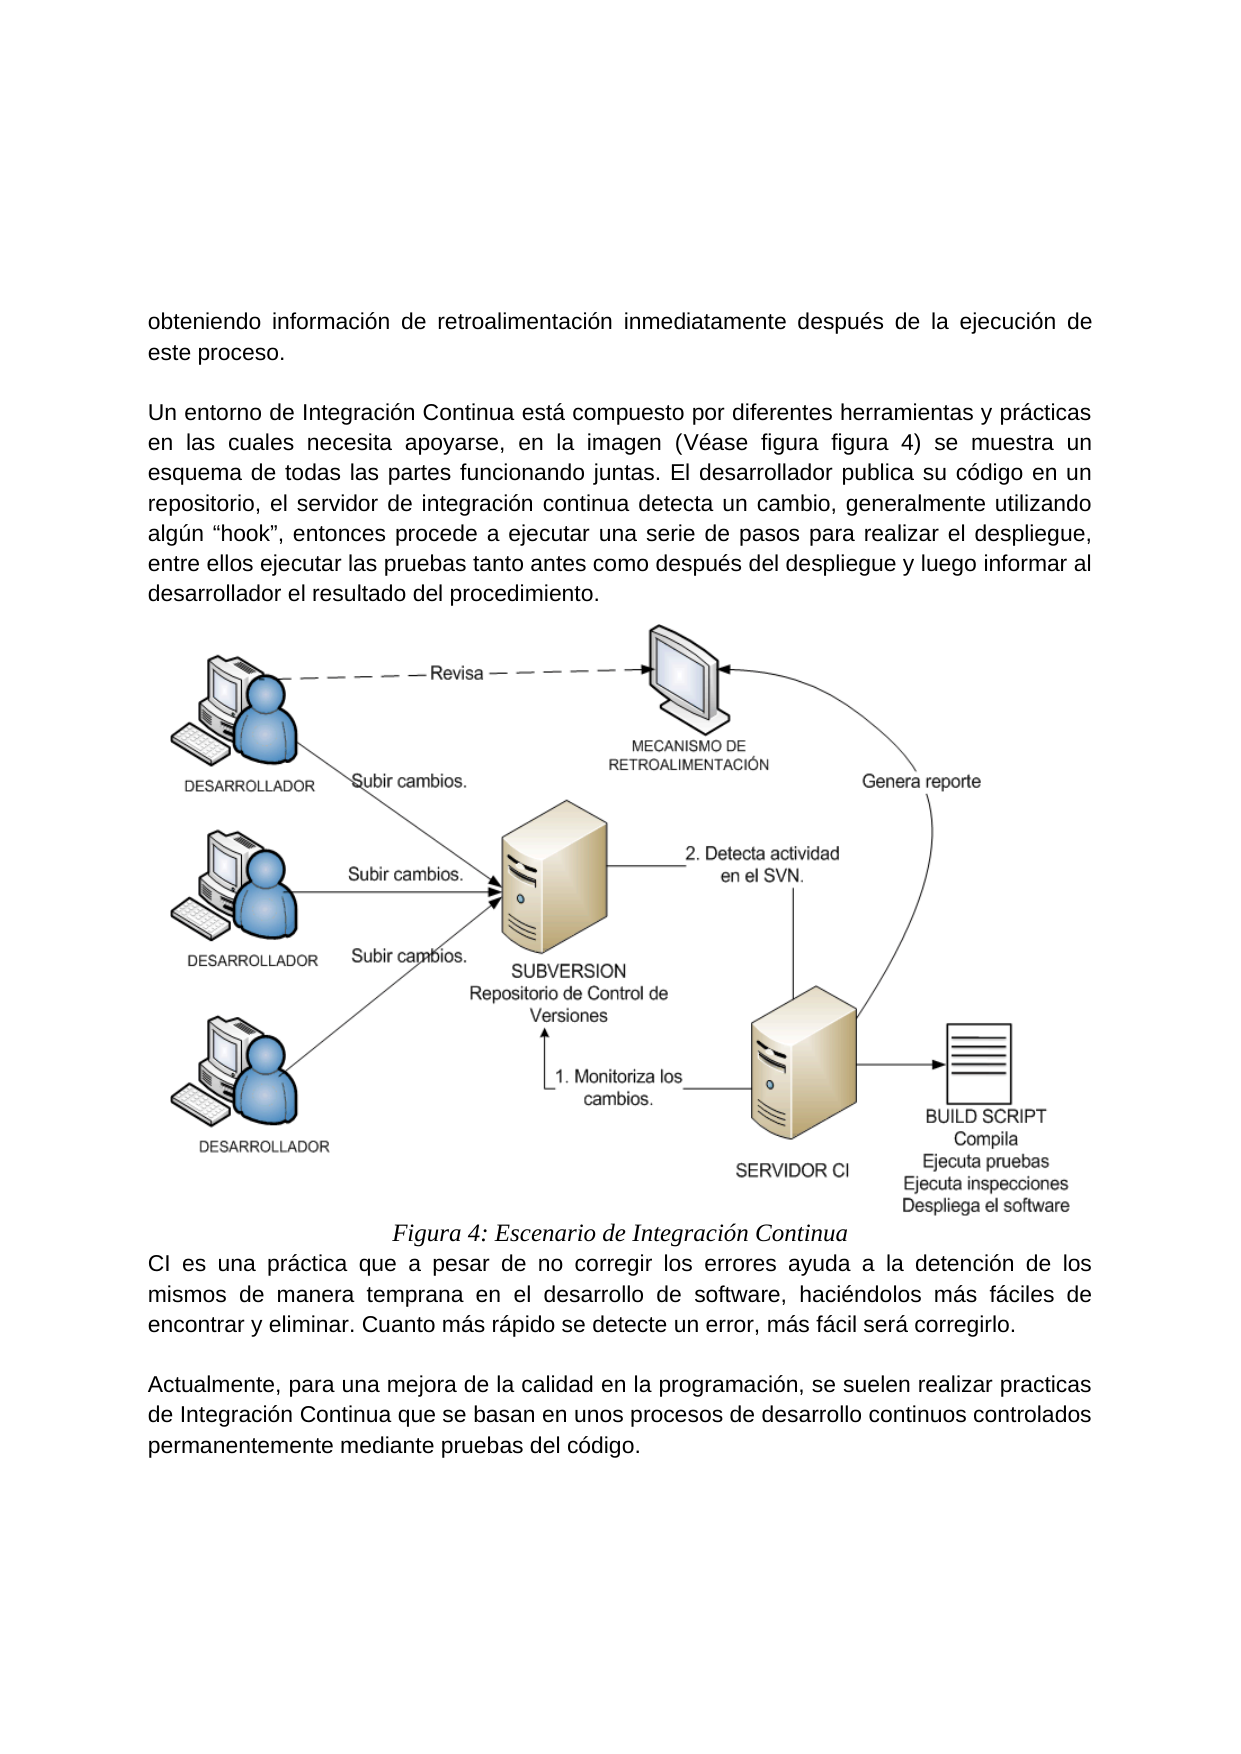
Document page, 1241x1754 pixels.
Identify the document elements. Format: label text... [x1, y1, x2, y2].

text CI es una práctica que a pesar de no corregir los errores ayuda a la detención de los mismos de manera temprana en el desarrollo de software, haciéndolos más fáciles de encontrar y eliminar. Cuanto más rápido se detecte un error, más fácil será corregirlo. [148, 1246, 1093, 1337]
text Figura 4: Escenario de Integración Continua [120, 1218, 1120, 1246]
text obteniendo información de retroalimentación inmediatamente después de la ejecución de este proceso. [148, 308, 1093, 365]
picture [170, 624, 1071, 1218]
text [120, 610, 1120, 624]
text Un entorno de Integración Continua está compuesto por diferentes herramientas y prácticas en las cuales necesita apoyarse, en la imagen (Véase figura figura 4) se muestra un esquema de todas las partes funcionando juntas. El desarrollador publica su código en un repositorio, el servidor de integración continua detecta un cambio, generalmente utilizando algún “hook”, entonces procede a ejecutar una serie de pasos para realizar el despliegue, entre ellos ejecutar las pruebas tanto antes como después del despliegue y luego informar al desarrollador el resultado del procedimiento. [148, 399, 1093, 607]
text Actualmente, para una mejora de la calidad en la programación, se suelen realizar practicas de Integración Continua que se basan en unos procesos de desarrollo continuos controlados permanentemente mediante pruebas del código. [148, 1371, 1093, 1458]
